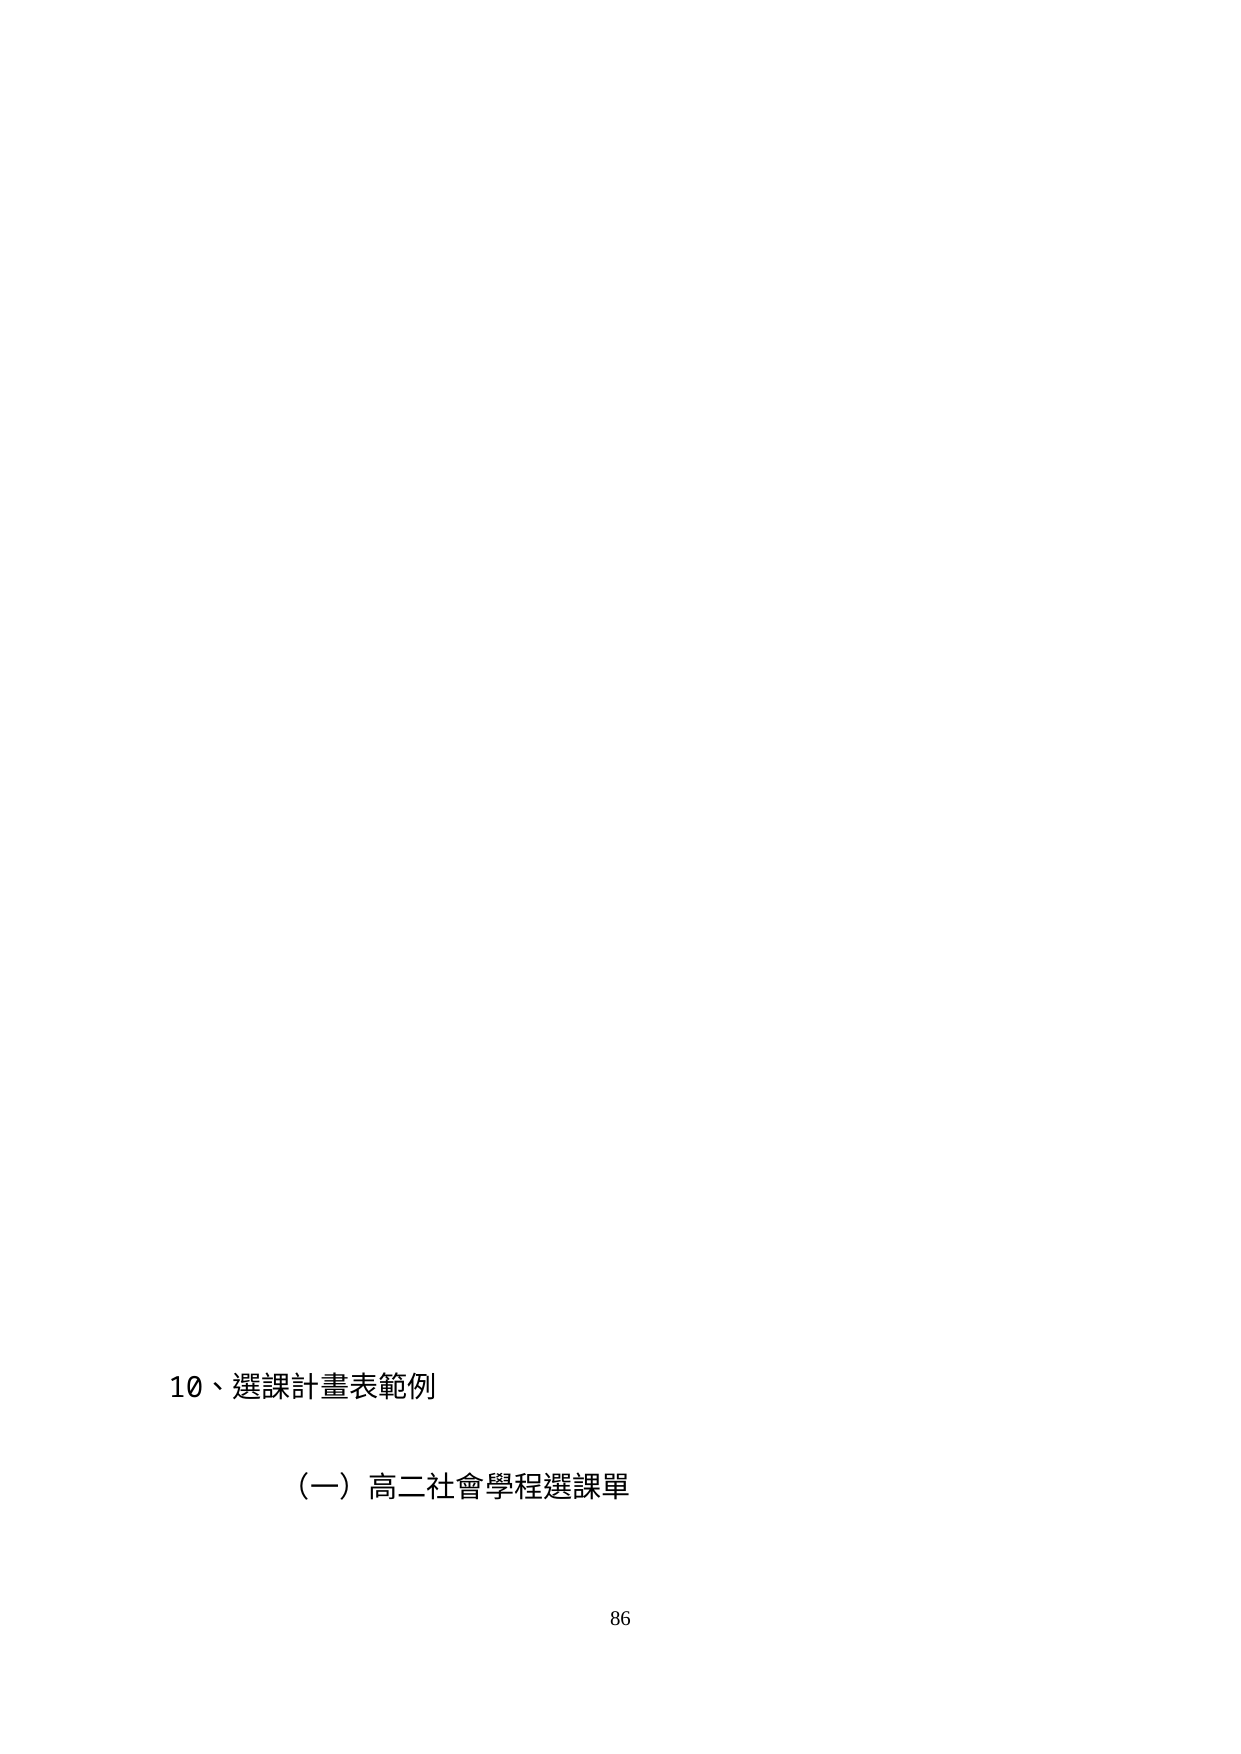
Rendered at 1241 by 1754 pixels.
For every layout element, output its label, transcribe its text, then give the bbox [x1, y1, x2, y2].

list 選課計畫表範例 [168, 1343, 1122, 1406]
text （一）高二社會學程選課單 [281, 1443, 1122, 1506]
